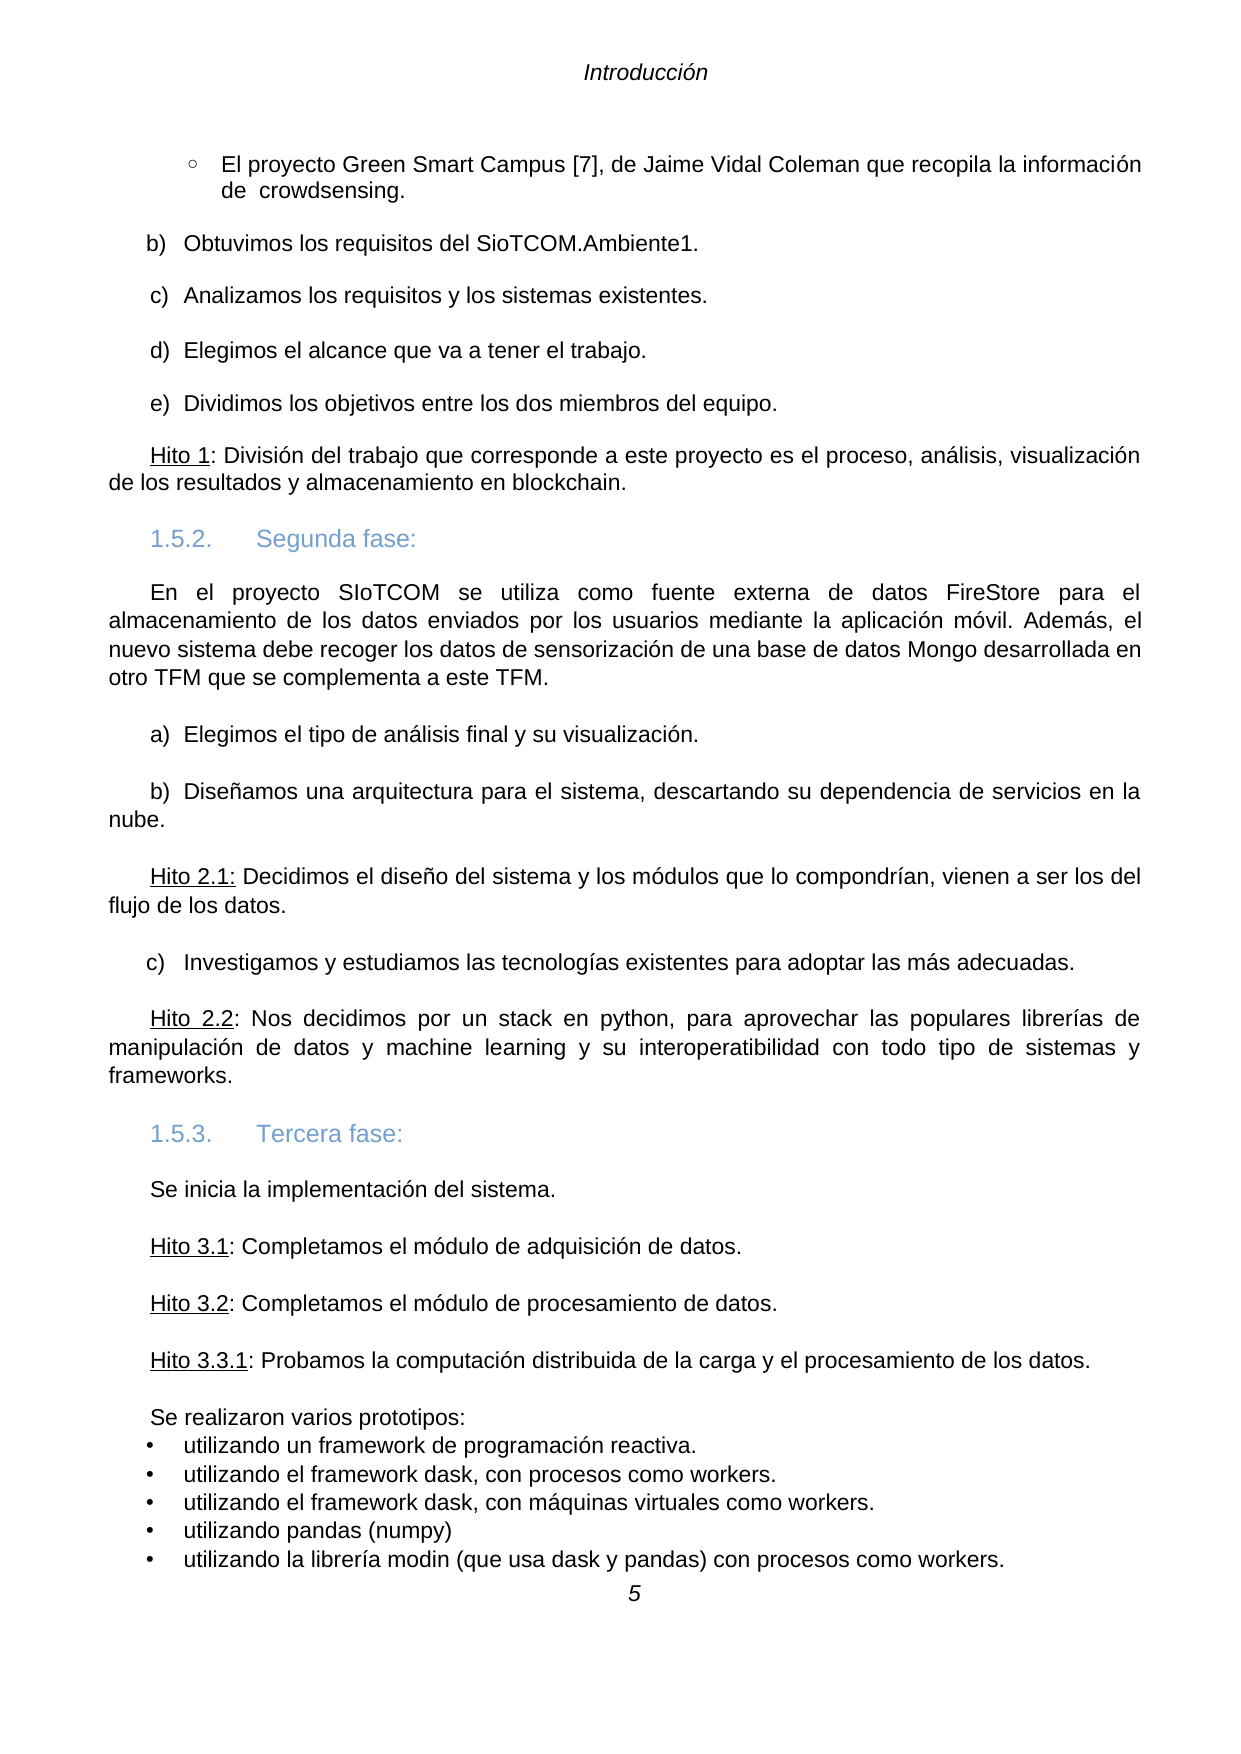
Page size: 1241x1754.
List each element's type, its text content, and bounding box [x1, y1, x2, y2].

list Diseñamos una arquitectura para el sistema, descartando su dependencia de servicios en la nube. [108, 778, 1142, 833]
list utilizando un framework de programación reactiva. [146, 1432, 1142, 1458]
list utilizando la librería modin (que usa dask y pandas) con procesos como workers. [146, 1546, 1142, 1572]
text Hito 2.1: Decidimos el diseño del sistema y los módulos que lo compondrían, vienen a ser los del flujo de los datos. [108, 863, 1142, 918]
list utilizando pandas (numpy) [146, 1517, 1142, 1544]
text Hito 3.2: Completamos el módulo de procesamiento de datos. [108, 1290, 1142, 1316]
list utilizando el framework dask, con máquinas virtuales como workers. [146, 1489, 1142, 1515]
text En el proyecto SIoTCOM se utiliza como fuente externa de datos FireStore para el almacenamiento de los datos enviados por los usuarios mediante la aplicación móvil. Además, el nuevo sistema debe recoger los datos de sensorización de una base de datos Mongo desarrollada en otro TFM que se complementa a este TFM. [108, 579, 1142, 690]
list Dividimos los objetivos entre los dos miembros del equipo. [108, 390, 1142, 416]
list utilizando el framework dask, con procesos como workers. [146, 1461, 1142, 1487]
list Investigamos y estudiamos las tecnologías existentes para adoptar las más adecuadas. [146, 948, 1142, 975]
list Analizamos los requisitos y los sistemas existentes. [108, 282, 1142, 309]
text Se realizaron varios prototipos: [108, 1404, 1142, 1430]
text Hito 2.2: Nos decidimos por un stack en python, para aprovechar las populares librerías de manipulación de datos y machine learning y su interoperatibilidad con todo tipo de sistemas y frameworks. [108, 1005, 1142, 1088]
list Elegimos el alcance que va a tener el trabajo. [108, 337, 1142, 363]
list Obtuvimos los requisitos del SioTCOM.Ambiente1. [146, 229, 1142, 256]
list El proyecto Green Smart Campus [7], de Jaime Vidal Coleman que recopila la información de crowdsensing. [183, 151, 1142, 203]
subtitle Tercera fase: [150, 1119, 1142, 1148]
subtitle Segunda fase: [150, 524, 1142, 552]
text Hito 3.3.1: Probamos la computación distribuida de la carga y el procesamiento de los datos. [108, 1347, 1142, 1373]
text Hito 3.1: Completamos el módulo de adquisición de datos. [108, 1233, 1142, 1259]
list Elegimos el tipo de análisis final y su visualización. [108, 721, 1142, 747]
text Se inicia la implementación del sistema. [108, 1176, 1142, 1203]
text Hito 1: División del trabajo que corresponde a este proyecto es el proceso, análisis, visualización de los resultados y almacenamiento en blockchain. [108, 442, 1142, 495]
